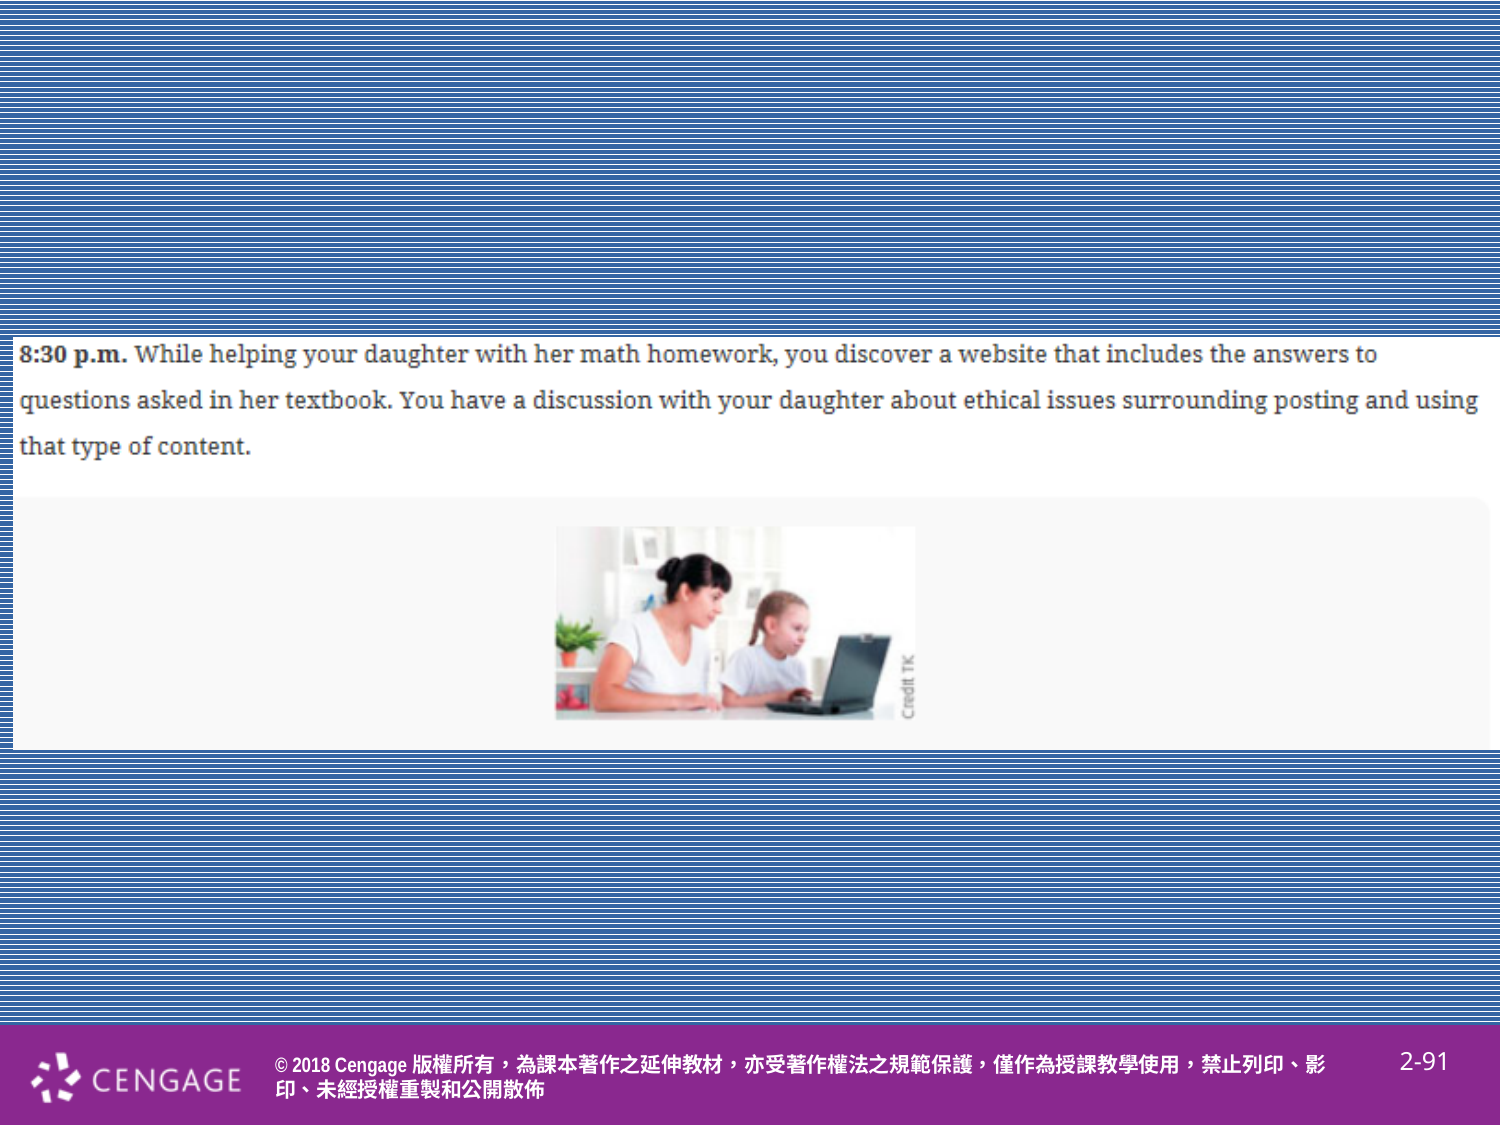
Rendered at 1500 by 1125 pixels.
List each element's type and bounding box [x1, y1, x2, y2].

picture [21, 1043, 246, 1111]
picture [13, 337, 1500, 750]
